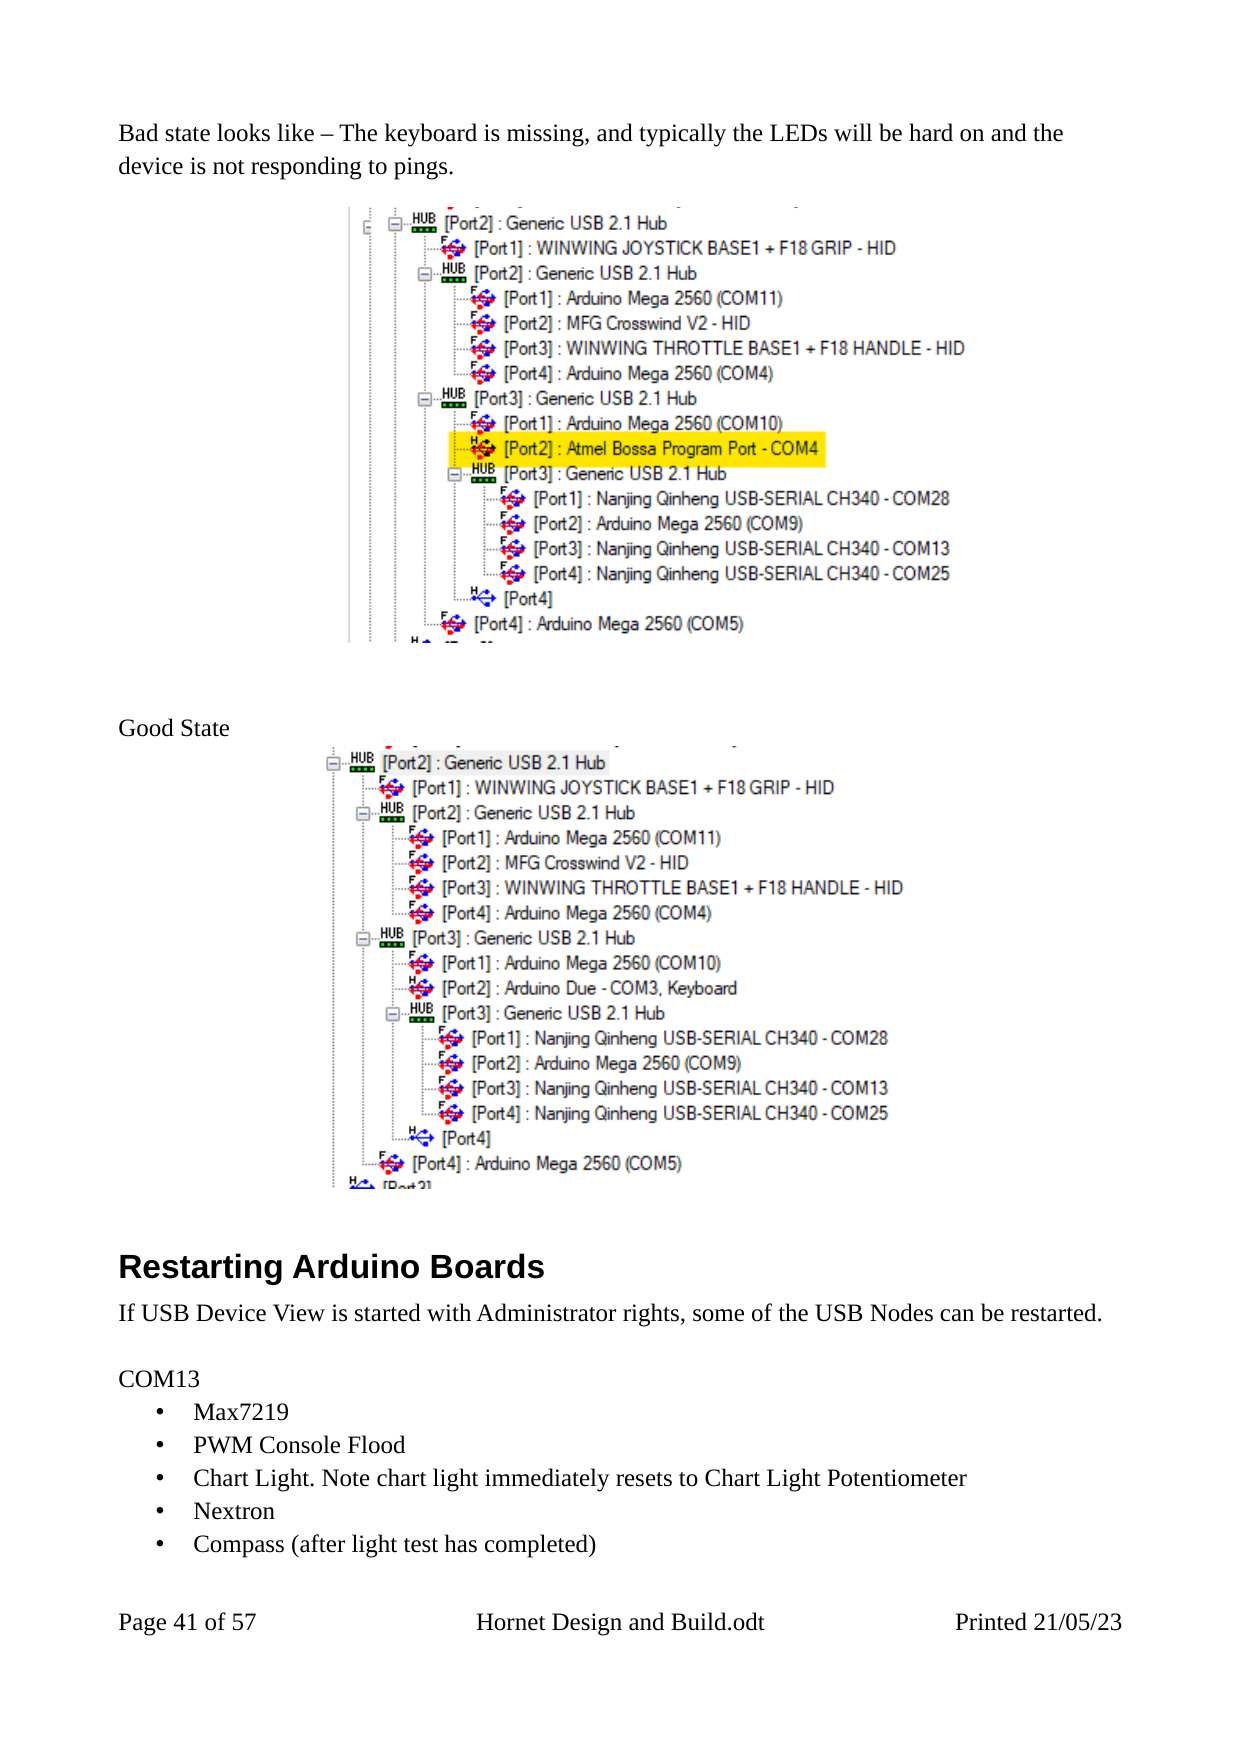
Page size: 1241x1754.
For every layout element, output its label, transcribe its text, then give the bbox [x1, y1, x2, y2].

text COM13 [118, 1364, 1122, 1392]
text Good State [118, 713, 1122, 742]
list Nextron [156, 1496, 1122, 1524]
list PWM Console Flood [156, 1430, 1122, 1458]
list Chart Light. Note chart light immediately resets to Chart Light Potentiometer [156, 1463, 1122, 1491]
picture [311, 207, 986, 643]
picture [311, 746, 929, 1189]
subtitle Restarting Arduino Boards [118, 1246, 1122, 1285]
list Max7219 [156, 1397, 1122, 1425]
text Bad state looks like – The keyboard is missing, and typically the LEDs will be hard on and the device is not responding to pings. [118, 118, 1122, 180]
list Compass (after light test has completed) [156, 1529, 1122, 1557]
text If USB Device View is started with Administrator rights, some of the USB Nodes can be restarted. [118, 1298, 1122, 1326]
